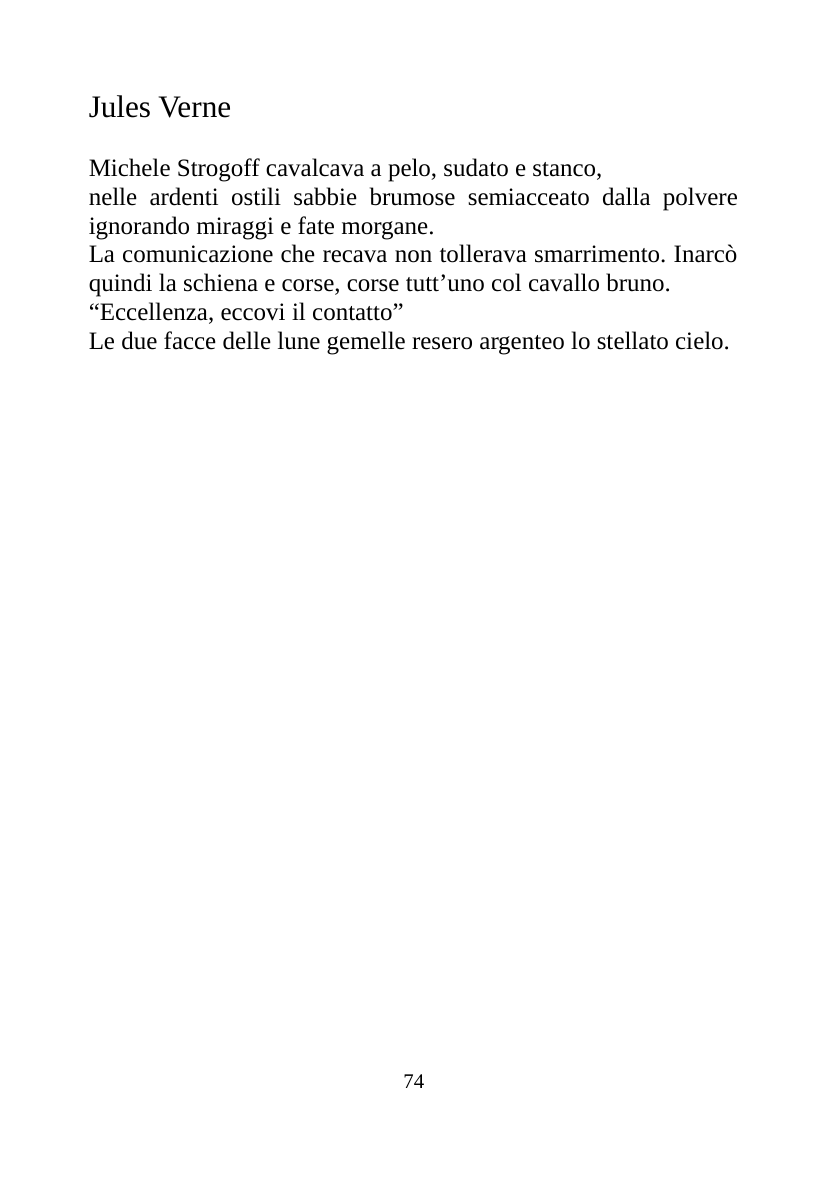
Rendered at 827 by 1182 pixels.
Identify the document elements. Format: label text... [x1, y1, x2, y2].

text “Eccellenza, eccovi il contatto” [88, 297, 738, 326]
text nelle ardenti ostili sabbie brumose semiacceato dalla polvere ignorando miraggi e fate morgane. [88, 182, 738, 239]
text Michele Strogoff cavalcava a pelo, sudato e stanco, [88, 153, 738, 182]
text Le due facce delle lune gemelle resero argenteo lo stellato cielo. [88, 326, 738, 354]
text Jules Verne [88, 88, 738, 124]
text La comunicazione che recava non tollerava smarrimento. Inarcò quindi la schiena e corse, corse tutt’uno col cavallo bruno. [88, 239, 738, 297]
